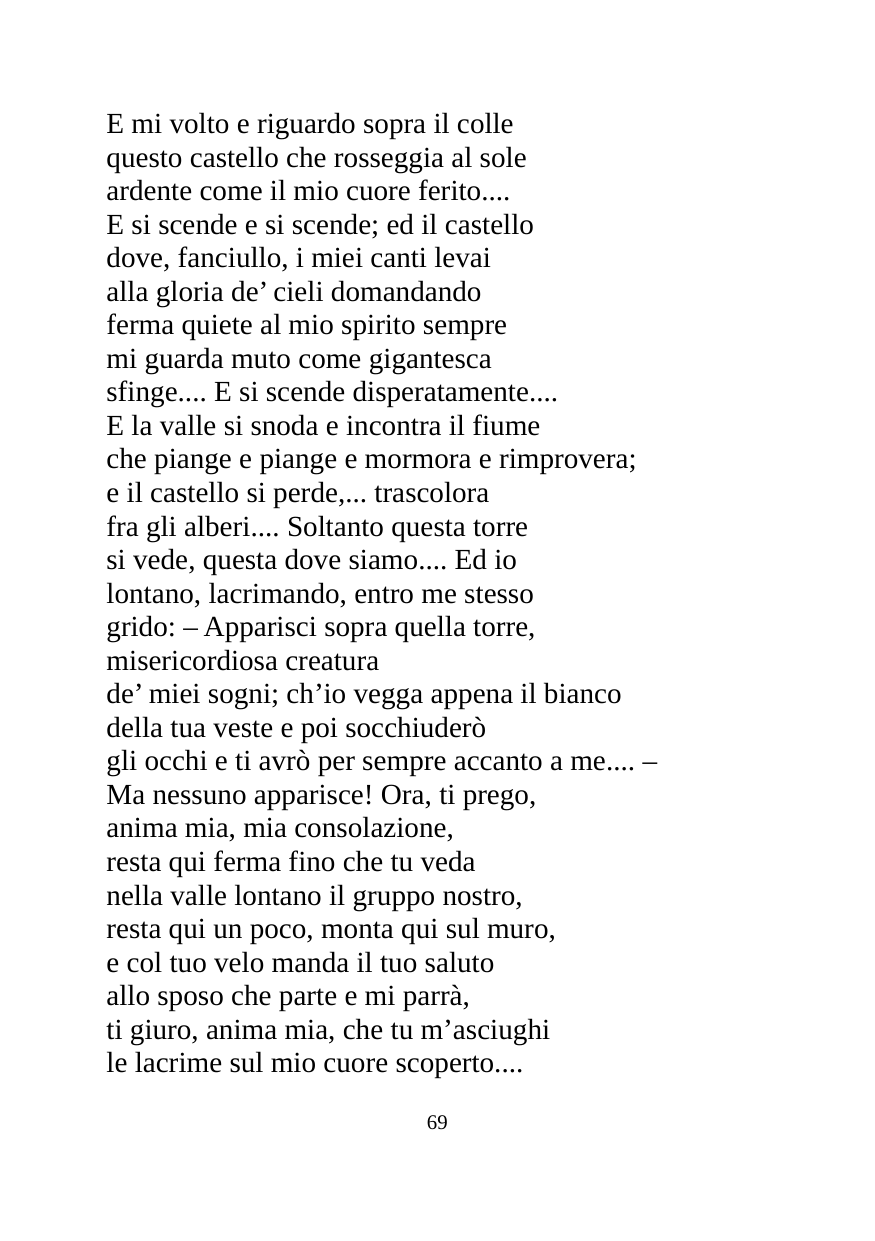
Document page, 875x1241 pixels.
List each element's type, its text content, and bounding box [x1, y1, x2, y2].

text E mi volto e riguardo sopra il colle questo castello che rosseggia al sole ardente come il mio cuore ferito.... E si scende e si scende; ed il castello dove, fanciullo, i miei canti levai alla gloria de’ cieli domandando ferma quiete al mio spirito sempre mi guarda muto come gigantesca sfinge.... E si scende disperatamente.... E la valle si snoda e incontra il fiume che piange e piange e mormora e rimprovera; e il castello si perde,... trascolora fra gli alberi.... Soltanto questa torre si vede, questa dove siamo.... Ed io lontano, lacrimando, entro me stesso grido: – Apparisci sopra quella torre, misericordiosa creatura de’ miei sogni; ch’io vegga appena il bianco della tua veste e poi socchiuderò gli occhi e ti avrò per sempre accanto a me.... – Ma nessuno apparisce! Ora, ti prego, anima mia, mia consolazione, resta qui ferma fino che tu veda nella valle lontano il gruppo nostro, resta qui un poco, monta qui sul muro, e col tuo velo manda il tuo saluto allo sposo che parte e mi parrà, ti giuro, anima mia, che tu m’asciughi le lacrime sul mio cuore scoperto.... [106, 106, 768, 1079]
